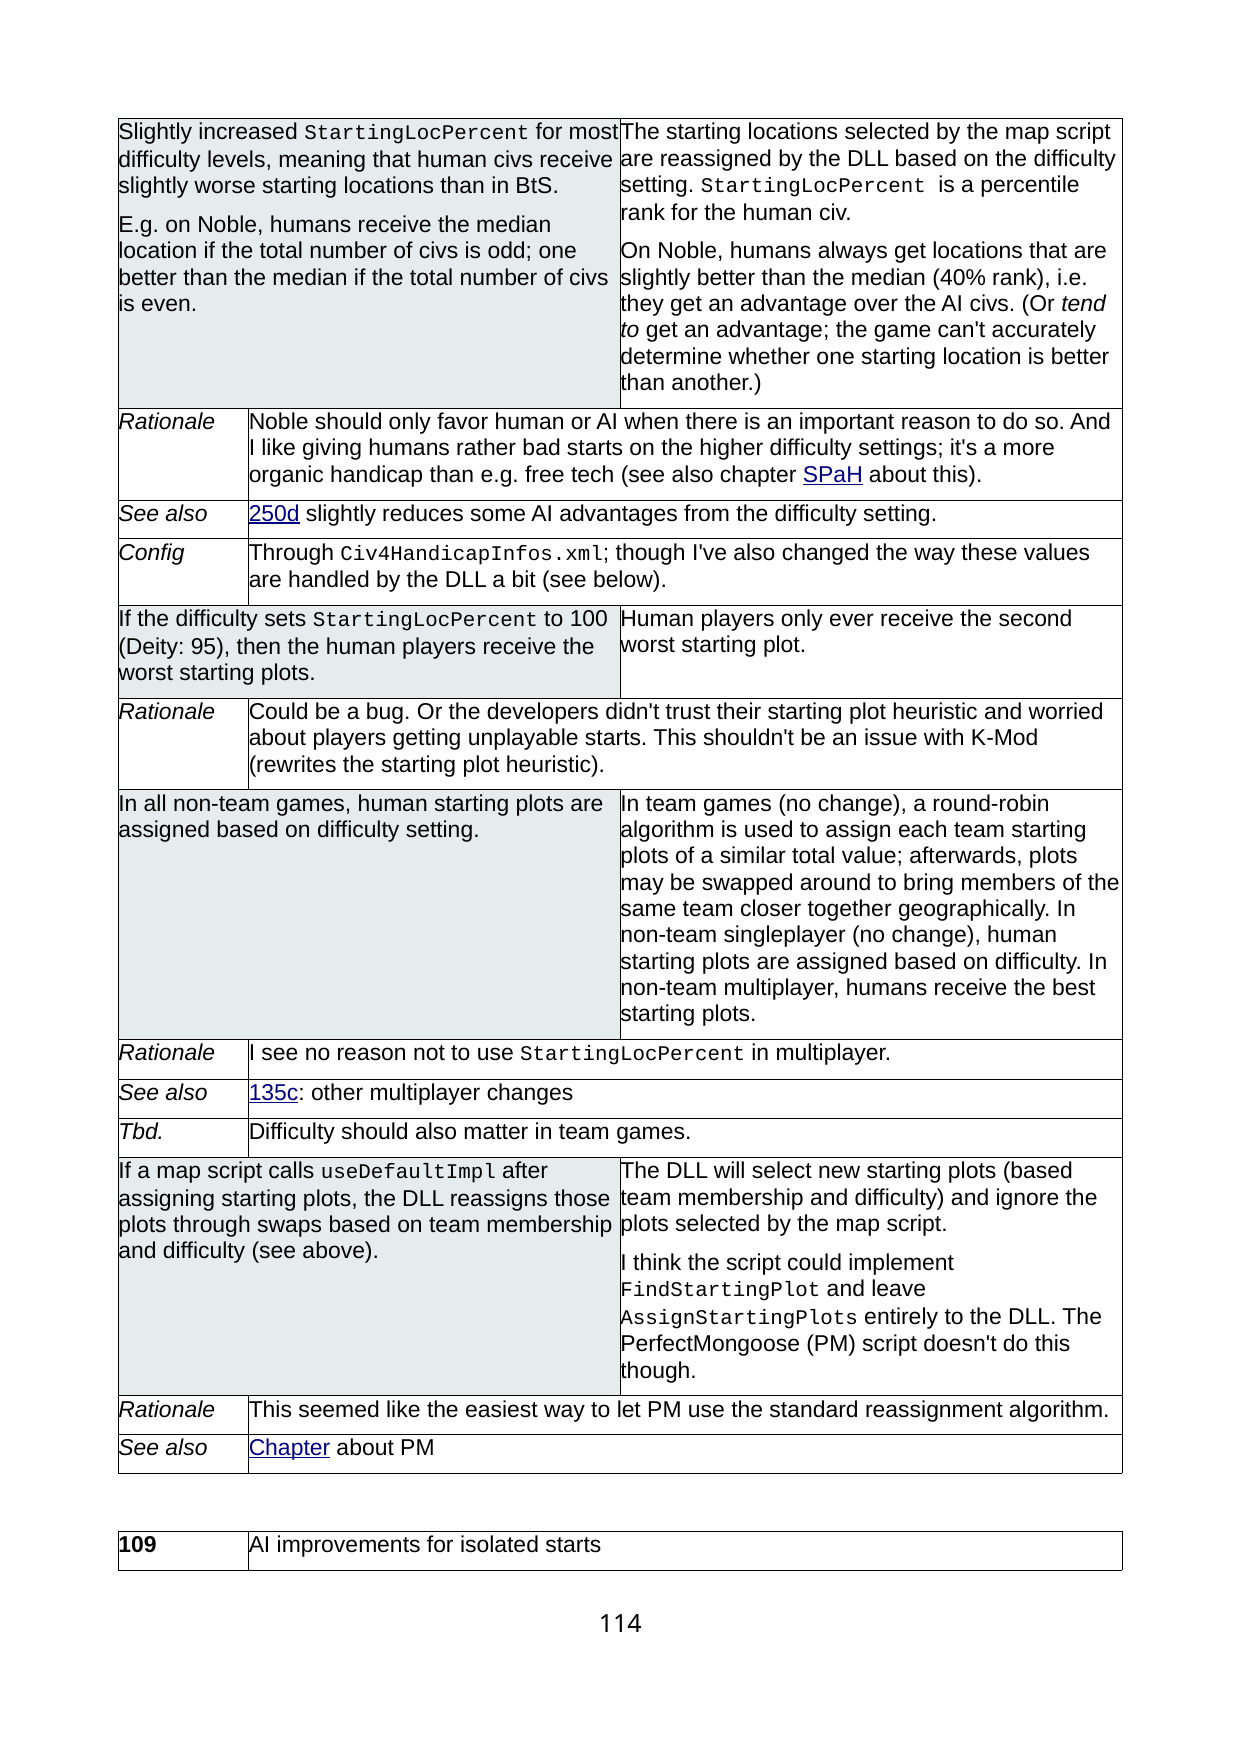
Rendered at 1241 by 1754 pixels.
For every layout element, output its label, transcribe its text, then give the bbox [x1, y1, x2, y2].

table_cell 135c: other multiplayer changes [249, 1080, 1122, 1118]
table_cell Rationale [119, 1396, 248, 1434]
table_cell Chapter about PM [249, 1435, 1122, 1473]
table_cell The starting locations selected by the map script are reassigned by the DLL based on the difficulty setting. StartingLocPercent is a percentile rank for the human civ. On Noble, humans always get locations that are slightly better than the median (40% rank), i.e. they get an advantage over the AI civs. (Or tend to get an advantage; the game can't accurately determine whether one starting location is better than another.) [621, 119, 1122, 408]
table_cell This seemed like the easiest way to let PM use the standard reassignment algorithm. [249, 1396, 1122, 1434]
table_cell See also [119, 1080, 248, 1118]
table_cell The DLL will select new starting plots (based team membership and difficulty) and ignore the plots selected by the map script. I think the script could implement FindStartingPlot and leave AssignStartingPlots entirely to the DLL. The PerfectMongoose (PM) script doesn't do this though. [621, 1158, 1122, 1395]
table_cell Rationale [119, 409, 248, 499]
table_cell Slightly increased StartingLocPercent for most difficulty levels, meaning that human civs receive slightly worse starting locations than in BtS. E.g. on Noble, humans receive the median location if the total number of civs is odd; one better than the median if the total number of civs is even. [119, 119, 620, 408]
table_cell Rationale [119, 1040, 248, 1079]
table_header 109 [119, 1532, 248, 1569]
table_cell Config [119, 539, 248, 605]
table_cell See also [119, 1435, 248, 1473]
table_cell In all non-team games, human starting plots are assigned based on difficulty setting. [119, 790, 620, 1039]
table_cell See also [119, 501, 248, 538]
table_cell Through Civ4HandicapInfos.xml; though I've also changed the way these values are handled by the DLL a bit (see below). [249, 539, 1122, 605]
table_cell In team games (no change), a round-robin algorithm is used to assign each team starting plots of a similar total value; afterwards, plots may be swapped around to bring members of the same team closer together geographically. In non-team singleplayer (no change), human starting plots are assigned based on difficulty. In non-team multiplayer, humans receive the best starting plots. [621, 790, 1122, 1039]
table_cell Tbd. [119, 1119, 248, 1157]
table_cell If a map script calls useDefaultImpl after assigning starting plots, the DLL reassigns those plots through swaps based on team membership and difficulty (see above). [119, 1158, 620, 1395]
table_cell Could be a bug. Or the developers didn't trust their starting plot heuristic and worried about players getting unplayable starts. This shouldn't be an issue with K-Mod (rewrites the starting plot heuristic). [249, 699, 1122, 789]
table_cell If the difficulty sets StartingLocPercent to 100 (Deity: 95), then the human players receive the worst starting plots. [119, 606, 620, 698]
table_header AI improvements for isolated starts [249, 1532, 1122, 1569]
table_cell Noble should only favor human or AI when there is an important reason to do so. And I like giving humans rather bad starts on the higher difficulty settings; it's a more organic handicap than e.g. free tech (see also chapter SPaH about this). [249, 409, 1122, 499]
table_cell 250d slightly reduces some AI advantages from the difficulty setting. [249, 501, 1122, 538]
table_cell Rationale [119, 699, 248, 789]
table_cell Difficulty should also matter in team games. [249, 1119, 1122, 1157]
table_cell I see no reason not to use StartingLocPercent in multiplayer. [249, 1040, 1122, 1079]
table_cell Human players only ever receive the second worst starting plot. [621, 606, 1122, 698]
